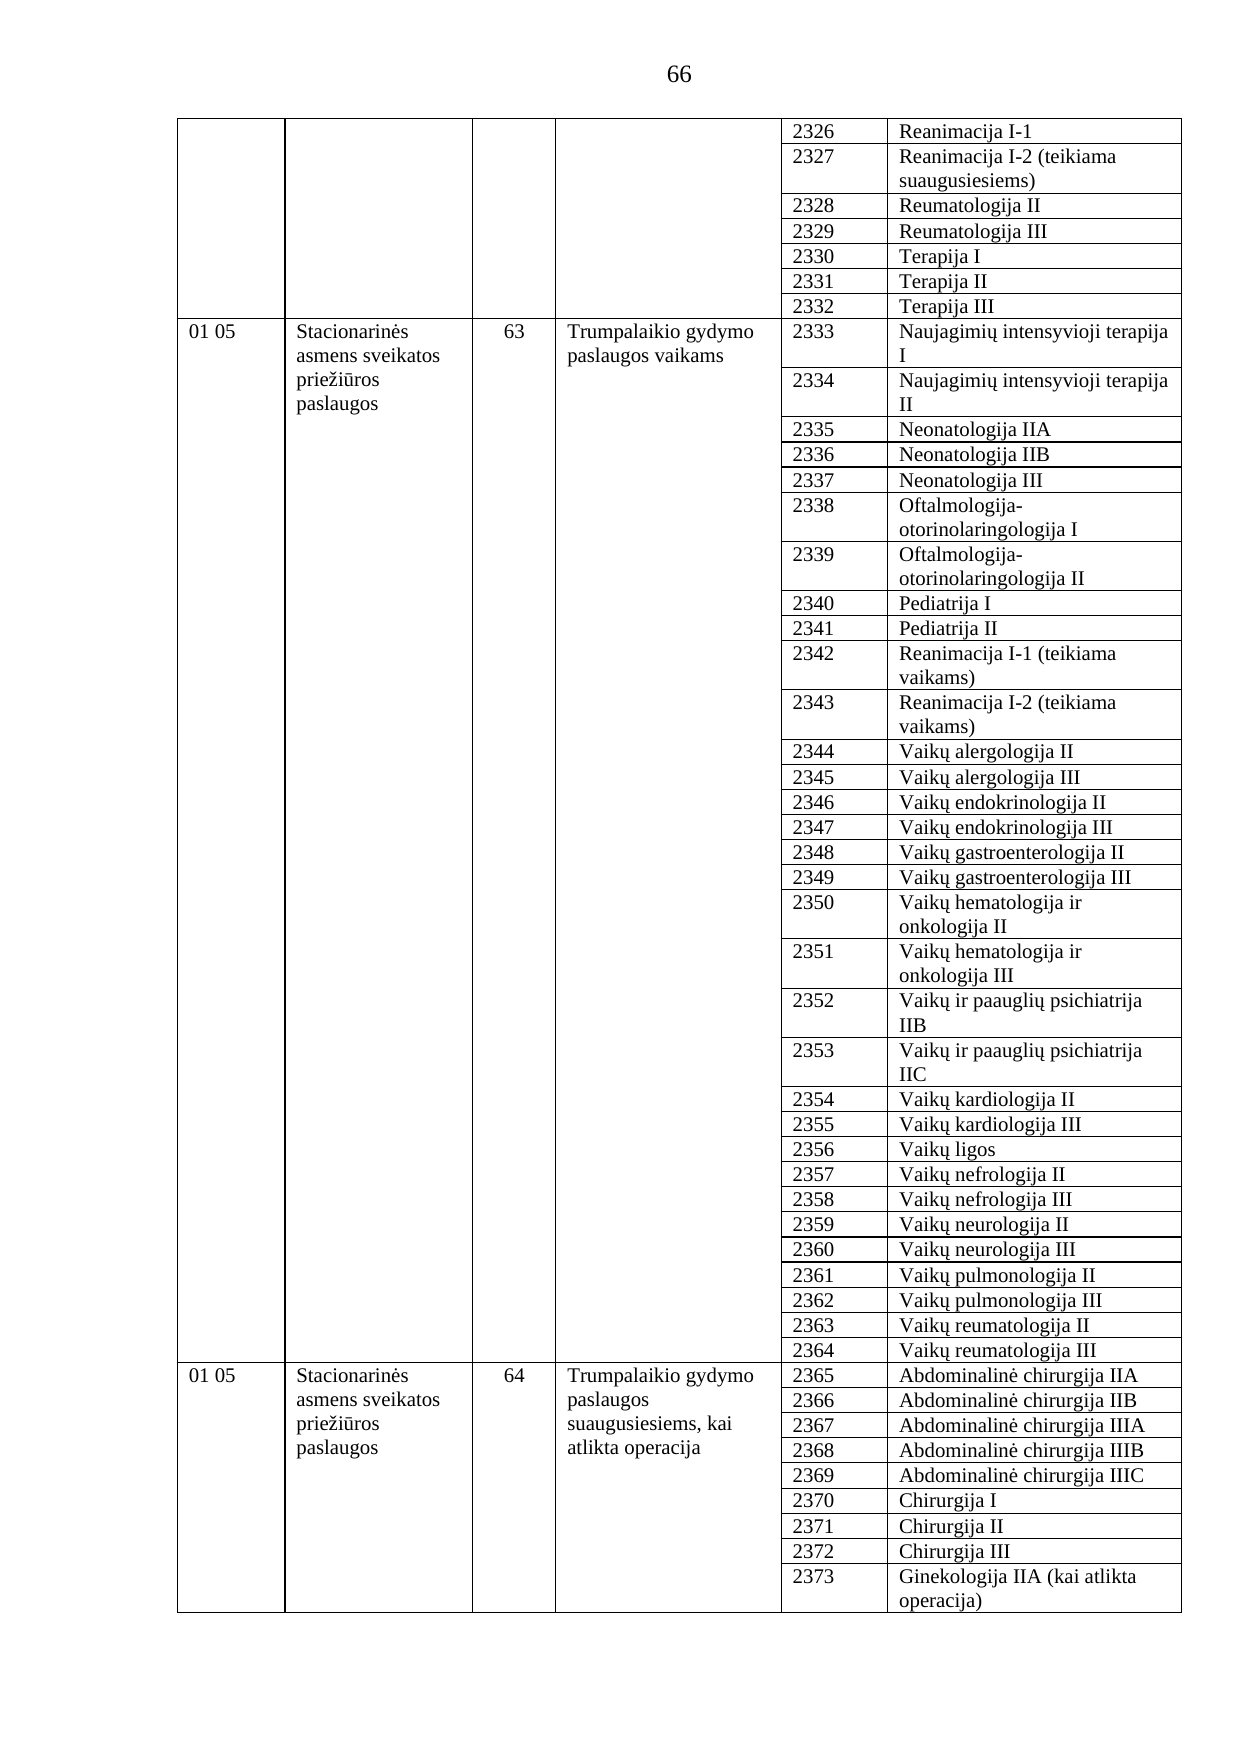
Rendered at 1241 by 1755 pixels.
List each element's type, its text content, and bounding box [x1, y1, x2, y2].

table_cell Reumatologija II [888, 194, 1181, 217]
table_cell [556, 119, 781, 318]
table_cell 2367 [782, 1413, 887, 1437]
table_cell 2339 [782, 542, 887, 590]
table_cell 2362 [782, 1288, 887, 1312]
table_cell 01 05 [178, 319, 284, 1362]
table_cell Pediatrija I [888, 591, 1181, 615]
table_cell 2341 [782, 616, 887, 640]
table_cell 2340 [782, 591, 887, 615]
table_cell Trumpalaikio gydymo paslaugos suaugusiesiems, kai atlikta operacija [556, 1363, 781, 1612]
table_cell Vaikų neurologija III [888, 1238, 1181, 1261]
table_cell Chirurgija I [888, 1489, 1181, 1512]
table_cell 2342 [782, 641, 887, 689]
table_cell 2343 [782, 690, 887, 738]
table_cell Terapija II [888, 269, 1181, 293]
table_cell 2372 [782, 1539, 887, 1563]
table_cell 2333 [782, 319, 887, 367]
table_cell Vaikų nefrologija III [888, 1187, 1181, 1211]
table_cell 2334 [782, 368, 887, 416]
table_cell Abdominalinė chirurgija IIIA [888, 1413, 1181, 1437]
table_cell 2358 [782, 1187, 887, 1211]
table_cell 2363 [782, 1313, 887, 1337]
table_cell Abdominalinė chirurgija IIIC [888, 1463, 1181, 1487]
table_cell Vaikų alergologija II [888, 740, 1181, 763]
table_cell Reanimacija I-1 [888, 119, 1181, 143]
table_cell 2351 [782, 939, 887, 987]
table_cell Terapija I [888, 244, 1181, 268]
table_cell Vaikų kardiologija II [888, 1087, 1181, 1111]
table_cell 2331 [782, 269, 887, 293]
table_cell Reanimacija I-2 (teikiama vaikams) [888, 690, 1181, 738]
table_cell Neonatologija IIB [888, 443, 1181, 466]
table_cell 2359 [782, 1212, 887, 1236]
table_cell Oftalmologija-otorinolaringologija I [888, 493, 1181, 541]
table_cell Vaikų gastroenterologija III [888, 865, 1181, 889]
table_cell 2369 [782, 1463, 887, 1487]
table_cell 2371 [782, 1514, 887, 1538]
table_cell 2326 [782, 119, 887, 143]
table_cell 2373 [782, 1564, 887, 1612]
table_cell 2356 [782, 1137, 887, 1161]
table_cell Vaikų hematologija ir onkologija III [888, 939, 1181, 987]
table_cell [473, 119, 555, 318]
table_cell Ginekologija IIA (kai atlikta operacija) [888, 1564, 1181, 1612]
table_cell [286, 119, 472, 318]
table_cell Vaikų pulmonologija II [888, 1263, 1181, 1287]
table_cell 2337 [782, 468, 887, 492]
table_cell Terapija III [888, 294, 1181, 318]
table_cell Trumpalaikio gydymo paslaugos vaikams [556, 319, 781, 1362]
table_cell 2360 [782, 1238, 887, 1261]
table_cell 2361 [782, 1263, 887, 1287]
table_cell Reumatologija III [888, 219, 1181, 243]
table_cell Vaikų kardiologija III [888, 1112, 1181, 1136]
table_cell Chirurgija II [888, 1514, 1181, 1538]
table_cell 63 [473, 319, 555, 1362]
table_cell 2328 [782, 194, 887, 217]
table_cell Neonatologija IIA [888, 417, 1181, 441]
table_cell 2353 [782, 1038, 887, 1086]
table_cell Vaikų ir paauglių psichiatrija IIB [888, 989, 1181, 1037]
table_cell 2366 [782, 1388, 887, 1412]
table_cell 2344 [782, 740, 887, 763]
table_cell 2338 [782, 493, 887, 541]
table_cell 2347 [782, 815, 887, 839]
table_cell 64 [473, 1363, 555, 1612]
table_cell Vaikų reumatologija II [888, 1313, 1181, 1337]
table_cell 2355 [782, 1112, 887, 1136]
table_cell Neonatologija III [888, 468, 1181, 492]
table_cell Vaikų alergologija III [888, 765, 1181, 789]
table_cell 2327 [782, 144, 887, 192]
table_cell Vaikų gastroenterologija II [888, 840, 1181, 864]
table_cell 01 05 [178, 1363, 284, 1612]
table_cell Stacionarinės asmens sveikatos priežiūros paslaugos [286, 1363, 472, 1612]
table_cell 2345 [782, 765, 887, 789]
table_cell 2357 [782, 1162, 887, 1186]
table_cell 2352 [782, 989, 887, 1037]
table_cell 2365 [782, 1363, 887, 1387]
table_cell Vaikų nefrologija II [888, 1162, 1181, 1186]
table_cell [178, 119, 284, 318]
table_cell Chirurgija III [888, 1539, 1181, 1563]
table_cell Oftalmologija-otorinolaringologija II [888, 542, 1181, 590]
table_cell Naujagimių intensyvioji terapija I [888, 319, 1181, 367]
table_cell Vaikų endokrinologija II [888, 790, 1181, 814]
table_cell Abdominalinė chirurgija IIB [888, 1388, 1181, 1412]
table_cell 2346 [782, 790, 887, 814]
table_cell Vaikų ligos [888, 1137, 1181, 1161]
table_cell 2335 [782, 417, 887, 441]
table_cell 2368 [782, 1438, 887, 1462]
table_cell 2349 [782, 865, 887, 889]
table_cell Stacionarinės asmens sveikatos priežiūros paslaugos [286, 319, 472, 1362]
table_cell Pediatrija II [888, 616, 1181, 640]
table_cell 2332 [782, 294, 887, 318]
table_cell 2364 [782, 1338, 887, 1362]
table_cell Abdominalinė chirurgija IIIB [888, 1438, 1181, 1462]
table_cell Vaikų endokrinologija III [888, 815, 1181, 839]
table_cell Naujagimių intensyvioji terapija II [888, 368, 1181, 416]
table_cell Vaikų ir paauglių psichiatrija IIC [888, 1038, 1181, 1086]
table_cell Vaikų hematologija ir onkologija II [888, 890, 1181, 938]
table_cell 2348 [782, 840, 887, 864]
table_cell Vaikų neurologija II [888, 1212, 1181, 1236]
table_cell Vaikų reumatologija III [888, 1338, 1181, 1362]
table_cell 2336 [782, 443, 887, 466]
table_cell Reanimacija I-2 (teikiama suaugusiesiems) [888, 144, 1181, 192]
table_cell 2330 [782, 244, 887, 268]
table_cell 2370 [782, 1489, 887, 1512]
table_cell Abdominalinė chirurgija IIA [888, 1363, 1181, 1387]
table_cell 2354 [782, 1087, 887, 1111]
table_cell Reanimacija I-1 (teikiama vaikams) [888, 641, 1181, 689]
table_cell Vaikų pulmonologija III [888, 1288, 1181, 1312]
table_cell 2329 [782, 219, 887, 243]
table_cell 2350 [782, 890, 887, 938]
